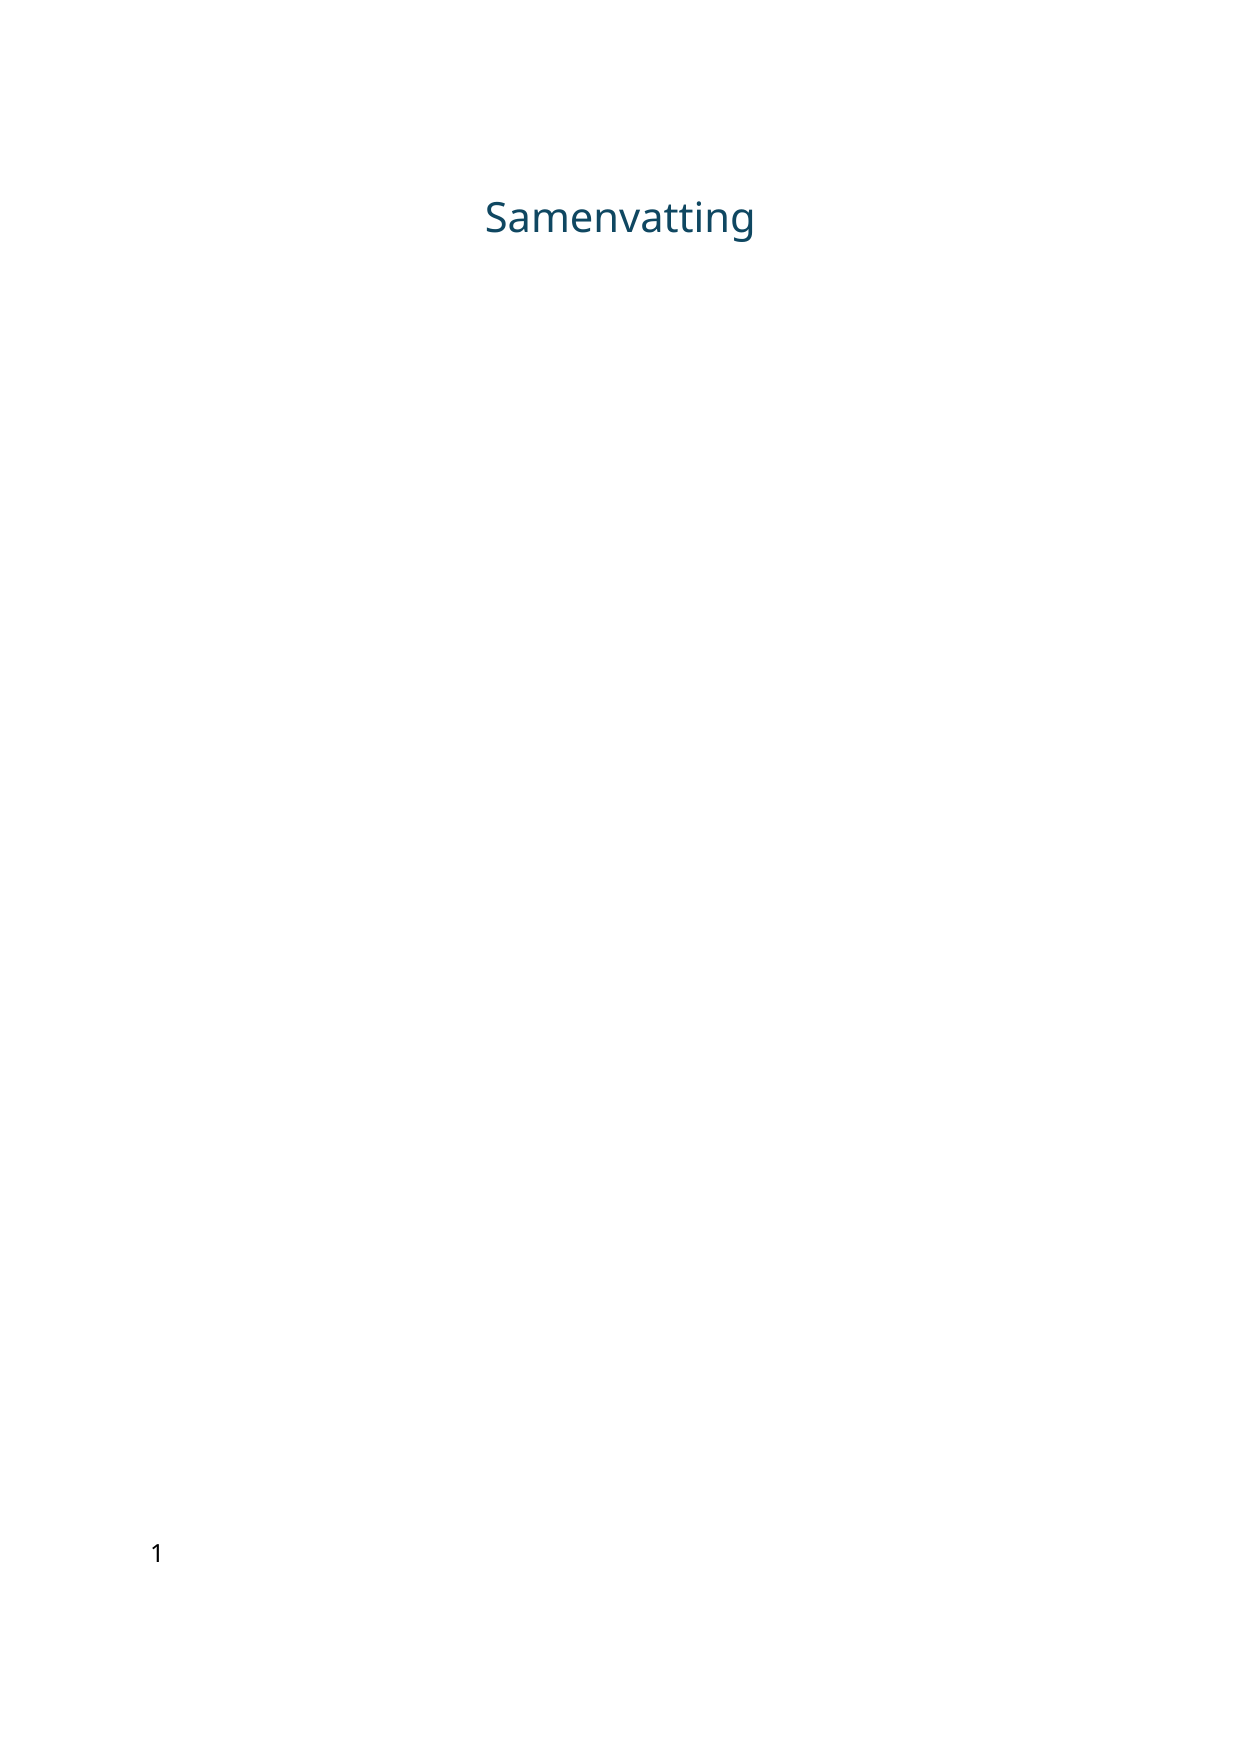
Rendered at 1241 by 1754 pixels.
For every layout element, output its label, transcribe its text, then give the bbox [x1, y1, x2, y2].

subtitle Samenvatting [150, 187, 1090, 244]
